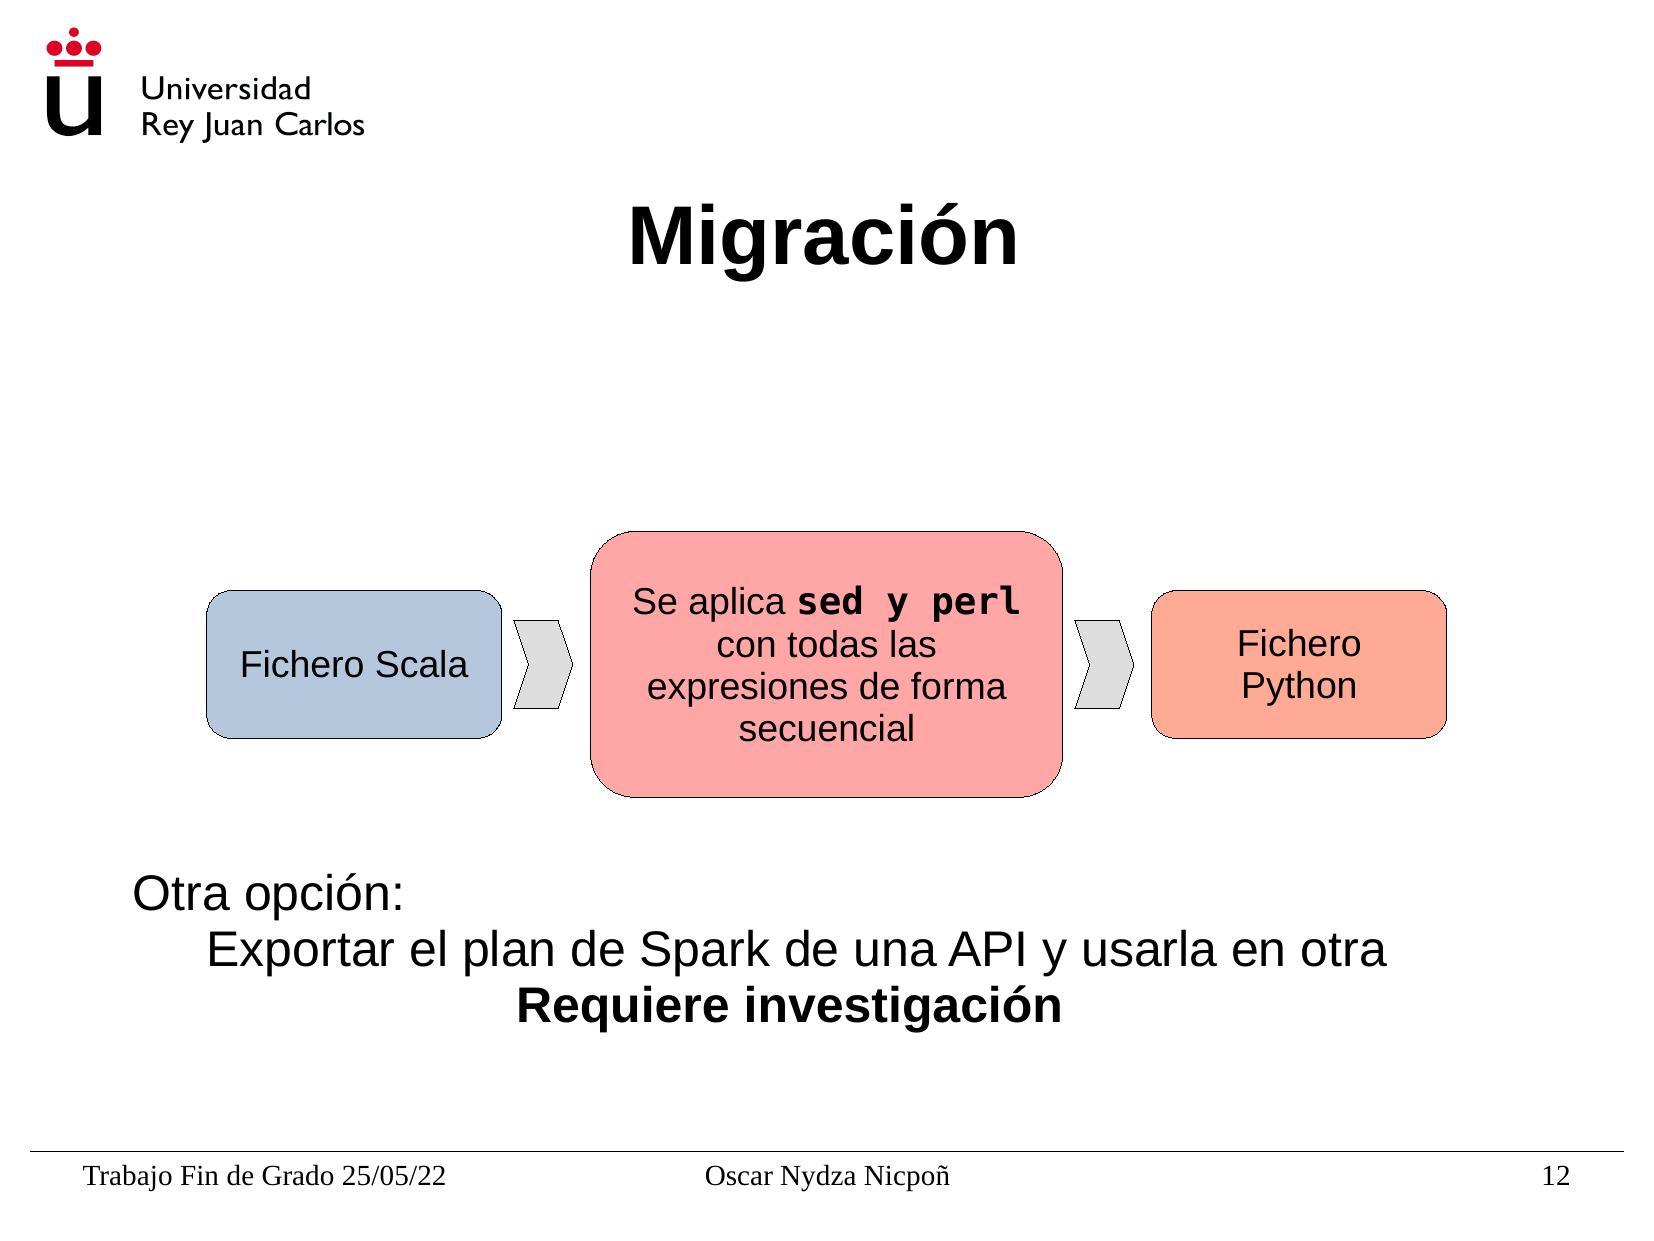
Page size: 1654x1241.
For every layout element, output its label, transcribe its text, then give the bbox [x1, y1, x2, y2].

text_box Se aplica sed y perl con todas las expresiones de forma secuencial [590, 531, 1063, 798]
title Migración [147, 132, 1501, 340]
text_box [1074, 620, 1134, 709]
text_box Otra opción: Exportar el plan de Spark de una API y usarla en otra Requiere investigación [118, 356, 1536, 1208]
text_box [513, 620, 573, 709]
text_box Fichero Scala [206, 590, 502, 739]
picture [42, 0, 367, 172]
text_box Fichero Python [1151, 590, 1447, 739]
